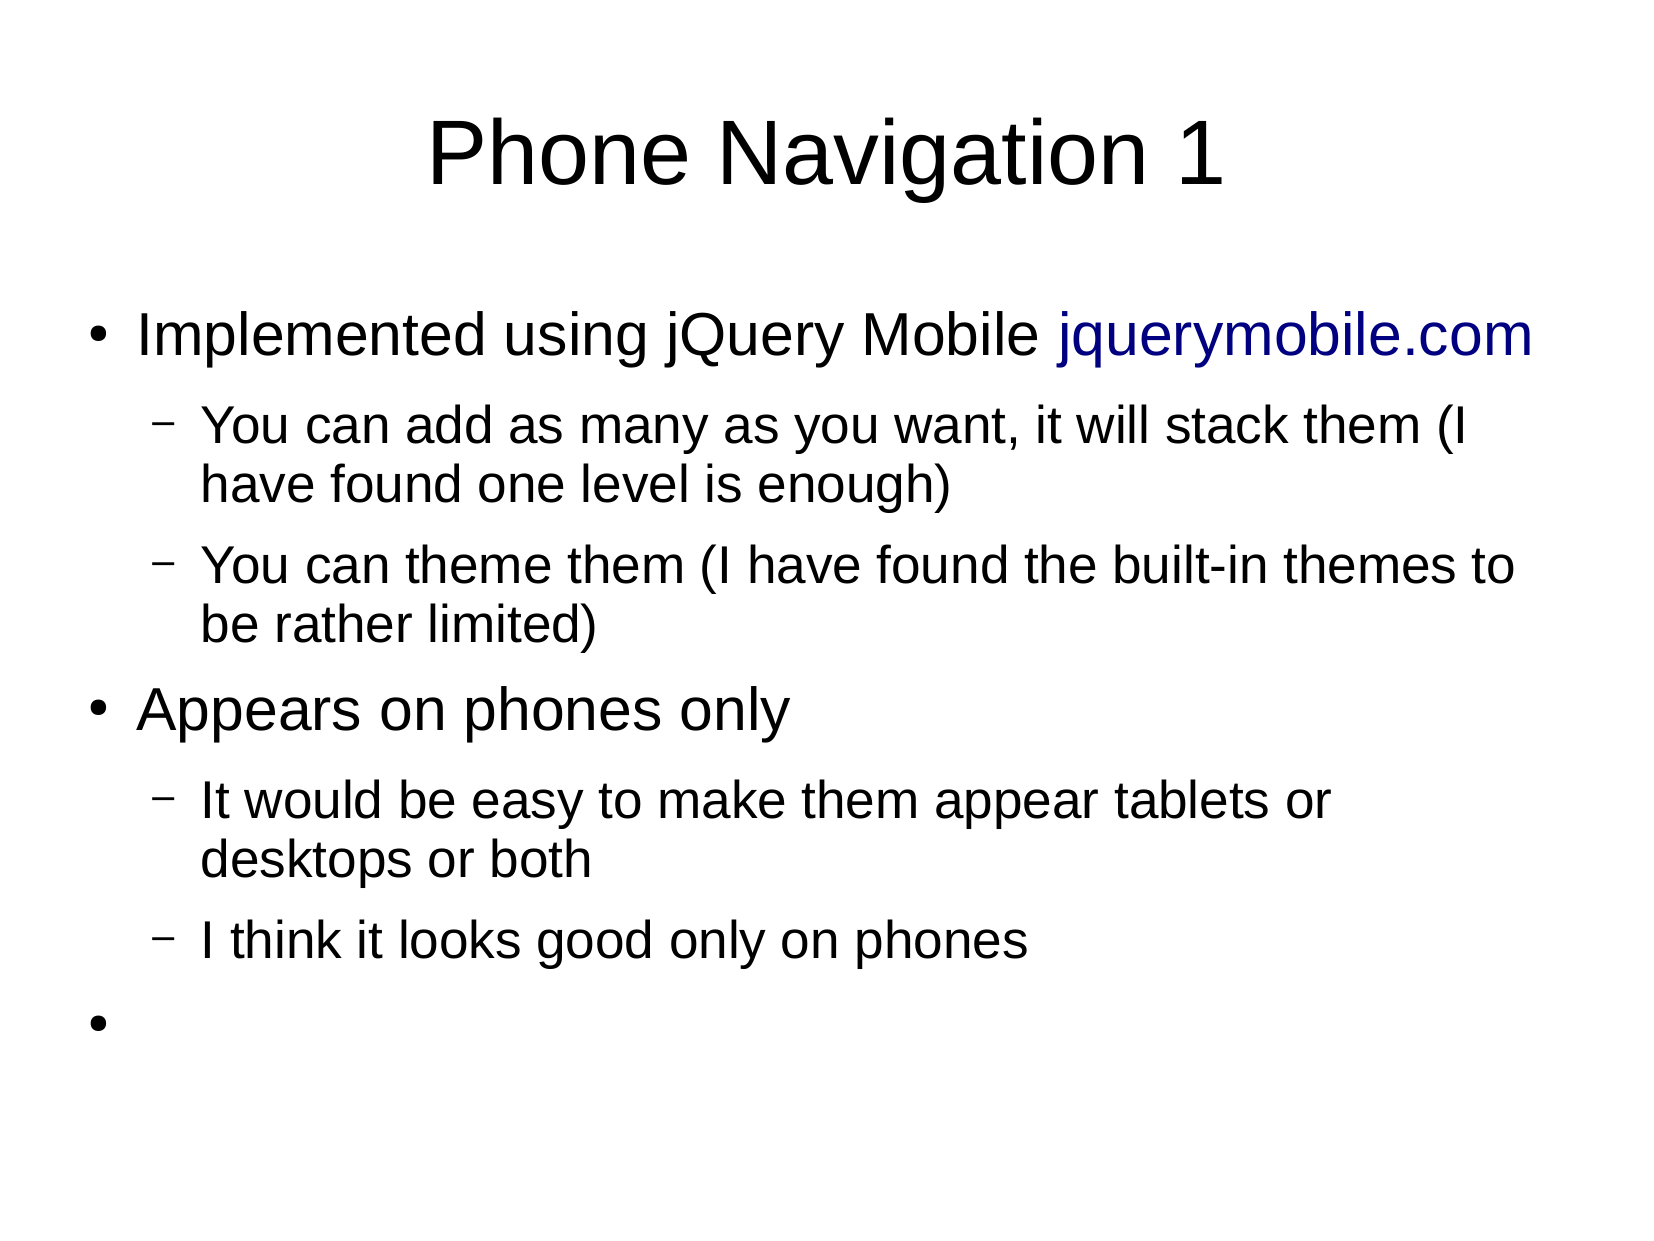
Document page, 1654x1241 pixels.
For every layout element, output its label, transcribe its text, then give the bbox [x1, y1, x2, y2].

list Implemented using jQuery Mobile jquerymobile.com You can add as many as you want, it will stack them (I have found one level is enough) You can theme them (I have found the built-in themes to be rather limited) Appears on phones only It would be easy to make them appear tablets or desktops or both I think it looks good only on phones [71, 300, 1561, 1021]
title Phone Navigation 1 [82, 49, 1571, 257]
